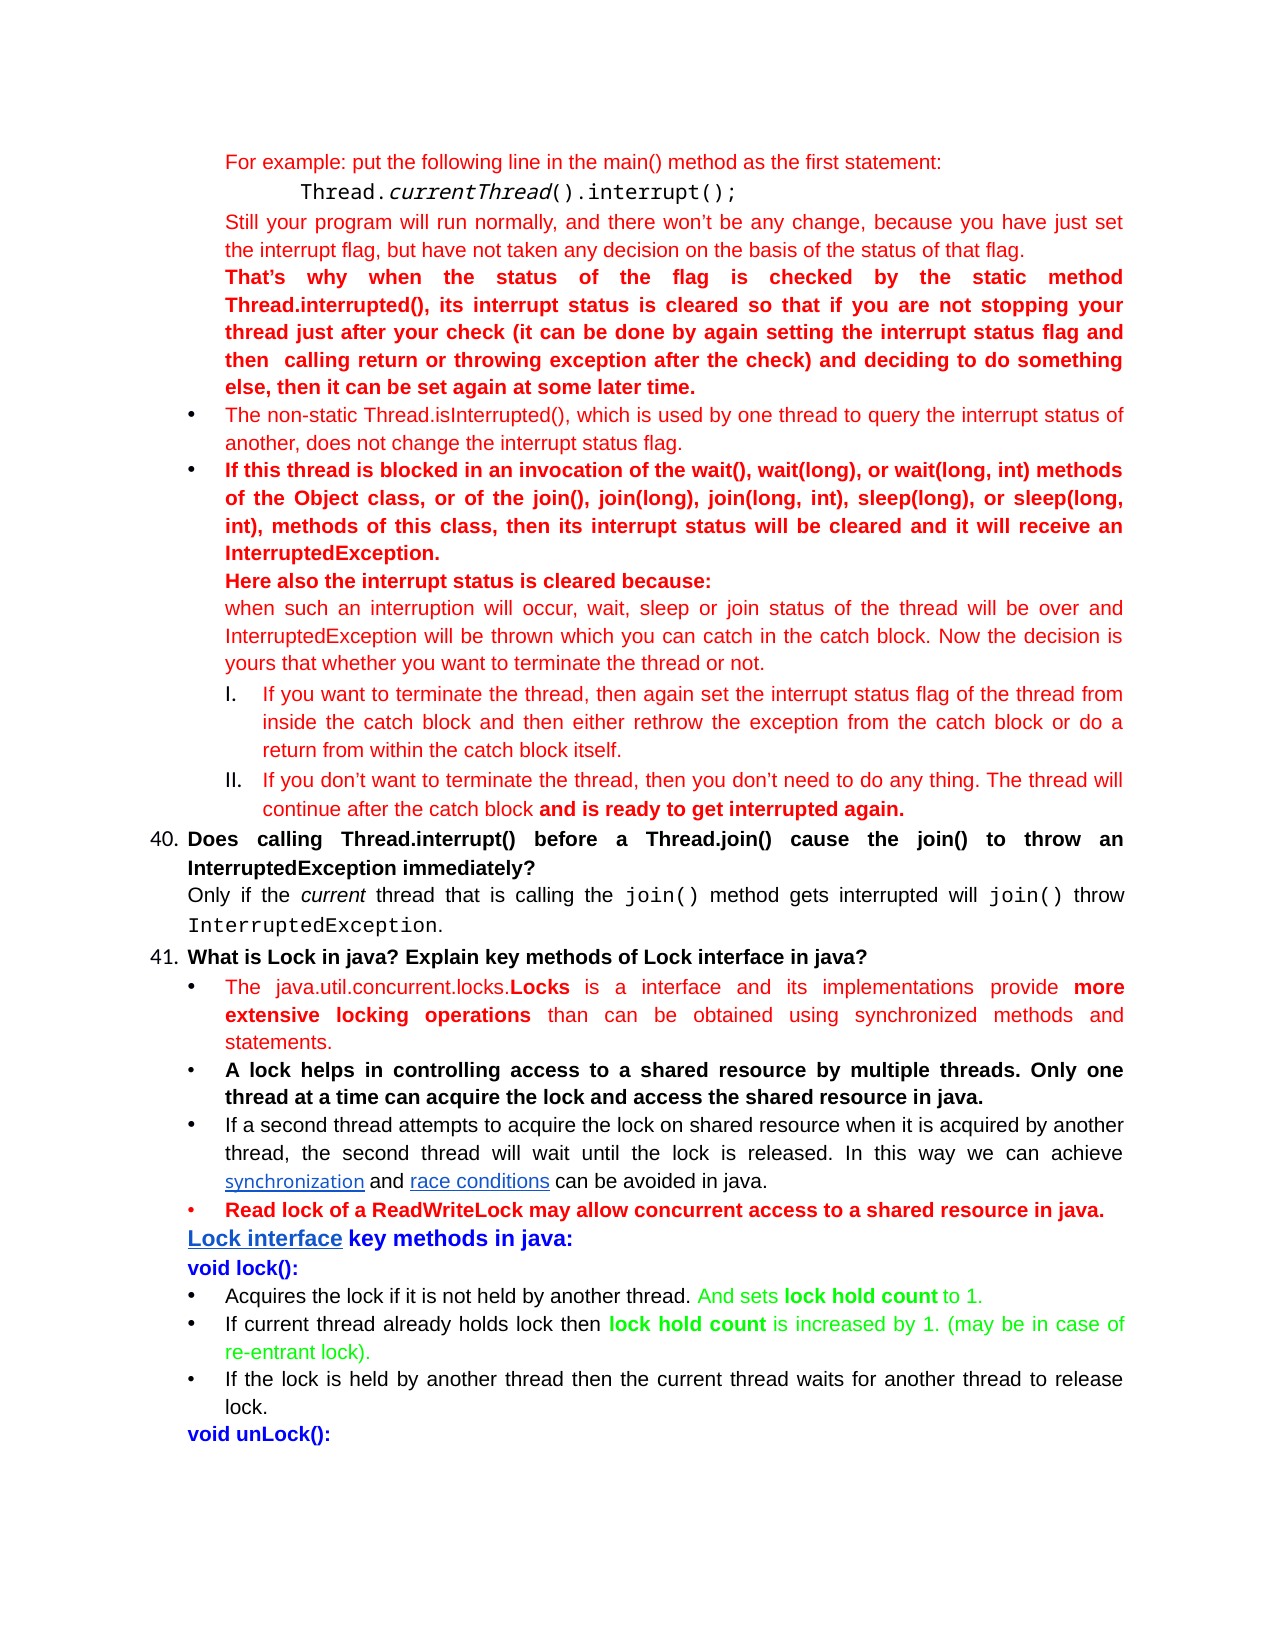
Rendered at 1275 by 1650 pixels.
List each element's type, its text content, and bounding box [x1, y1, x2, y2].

list Here also the interrupt status is cleared because: [187, 569, 1125, 593]
list A lock helps in controlling access to a shared resource by multiple threads. Only one thread at a time can acquire the lock and access the shared resource in java. [187, 1058, 1125, 1109]
list Lock interface key methods in java: [150, 1225, 1125, 1252]
list If the lock is held by another thread then the current thread waits for another thread to release lock. [187, 1367, 1125, 1419]
list void unLock(): [150, 1422, 1125, 1446]
list Thread.currentThread().interrupt(); [187, 177, 1125, 206]
list If this thread is blocked in an invocation of the wait(), wait(long), or wait(long, int) methods of the Object class, or of the join(), join(long), join(long, int), sleep(long), or sleep(long, int), methods of this class, then its interrupt status will be cleared and it will receive an InterruptedException. [187, 458, 1125, 565]
list What is Lock in java? Explain key methods of Lock interface in java? [150, 942, 1125, 970]
list If you want to terminate the thread, then again set the interrupt status flag of the thread from inside the catch block and then either rethrow the exception from the catch block or do a return from within the catch block itself. [225, 679, 1125, 762]
list Acquires the lock if it is not held by another thread. And sets lock hold count to 1. [187, 1283, 1125, 1308]
list when such an interruption will occur, wait, sleep or join status of the thread will be over and InterruptedException will be thrown which you can catch in the catch block. Now the decision is yours that whether you want to terminate the thread or not. [187, 596, 1125, 675]
list The java.util.concurrent.locks.Locks is a interface and its implementations provide more extensive locking operations than can be obtained using synchronized methods and statements. [187, 974, 1125, 1054]
list Read lock of a ReadWriteLock may allow concurrent access to a shared resource in java. [187, 1198, 1125, 1222]
list If current thread already holds lock then lock hold count is increased by 1. (may be in case of re-entrant lock). [187, 1312, 1125, 1364]
list For example: put the following line in the main() method as the first statement: [187, 150, 1125, 174]
list If a second thread attempts to acquire the lock on shared resource when it is acquired by another thread, the second thread will wait until the lock is released. In this way we can achieve synchronization and race conditions can be avoided in java. [187, 1113, 1125, 1194]
list Only if the current thread that is calling the join() method gets interrupted will join() throw InterruptedException. [150, 883, 1125, 938]
list That’s why when the status of the flag is checked by the static method Thread.interrupted(), its interrupt status is cleared so that if you are not stopping your thread just after your check (it can be done by again setting the interrupt status flag and then calling return or throwing exception after the check) and deciding to do something else, then it can be set again at some later time. [187, 265, 1125, 399]
list Does calling Thread.interrupt() before a Thread.join() cause the join() to throw an InterruptedException immediately? [150, 824, 1125, 880]
list void lock(): [150, 1256, 1125, 1280]
list If you don’t want to terminate the thread, then you don’t need to do any thing. The thread will continue after the catch block and is ready to get interrupted again. [225, 765, 1125, 821]
list The non-static Thread.isInterrupted(), which is used by one thread to query the interrupt status of another, does not change the interrupt status flag. [187, 403, 1125, 454]
list Still your program will run normally, and there won’t be any change, because you have just set the interrupt flag, but have not taken any decision on the basis of the status of that flag. [187, 210, 1125, 262]
